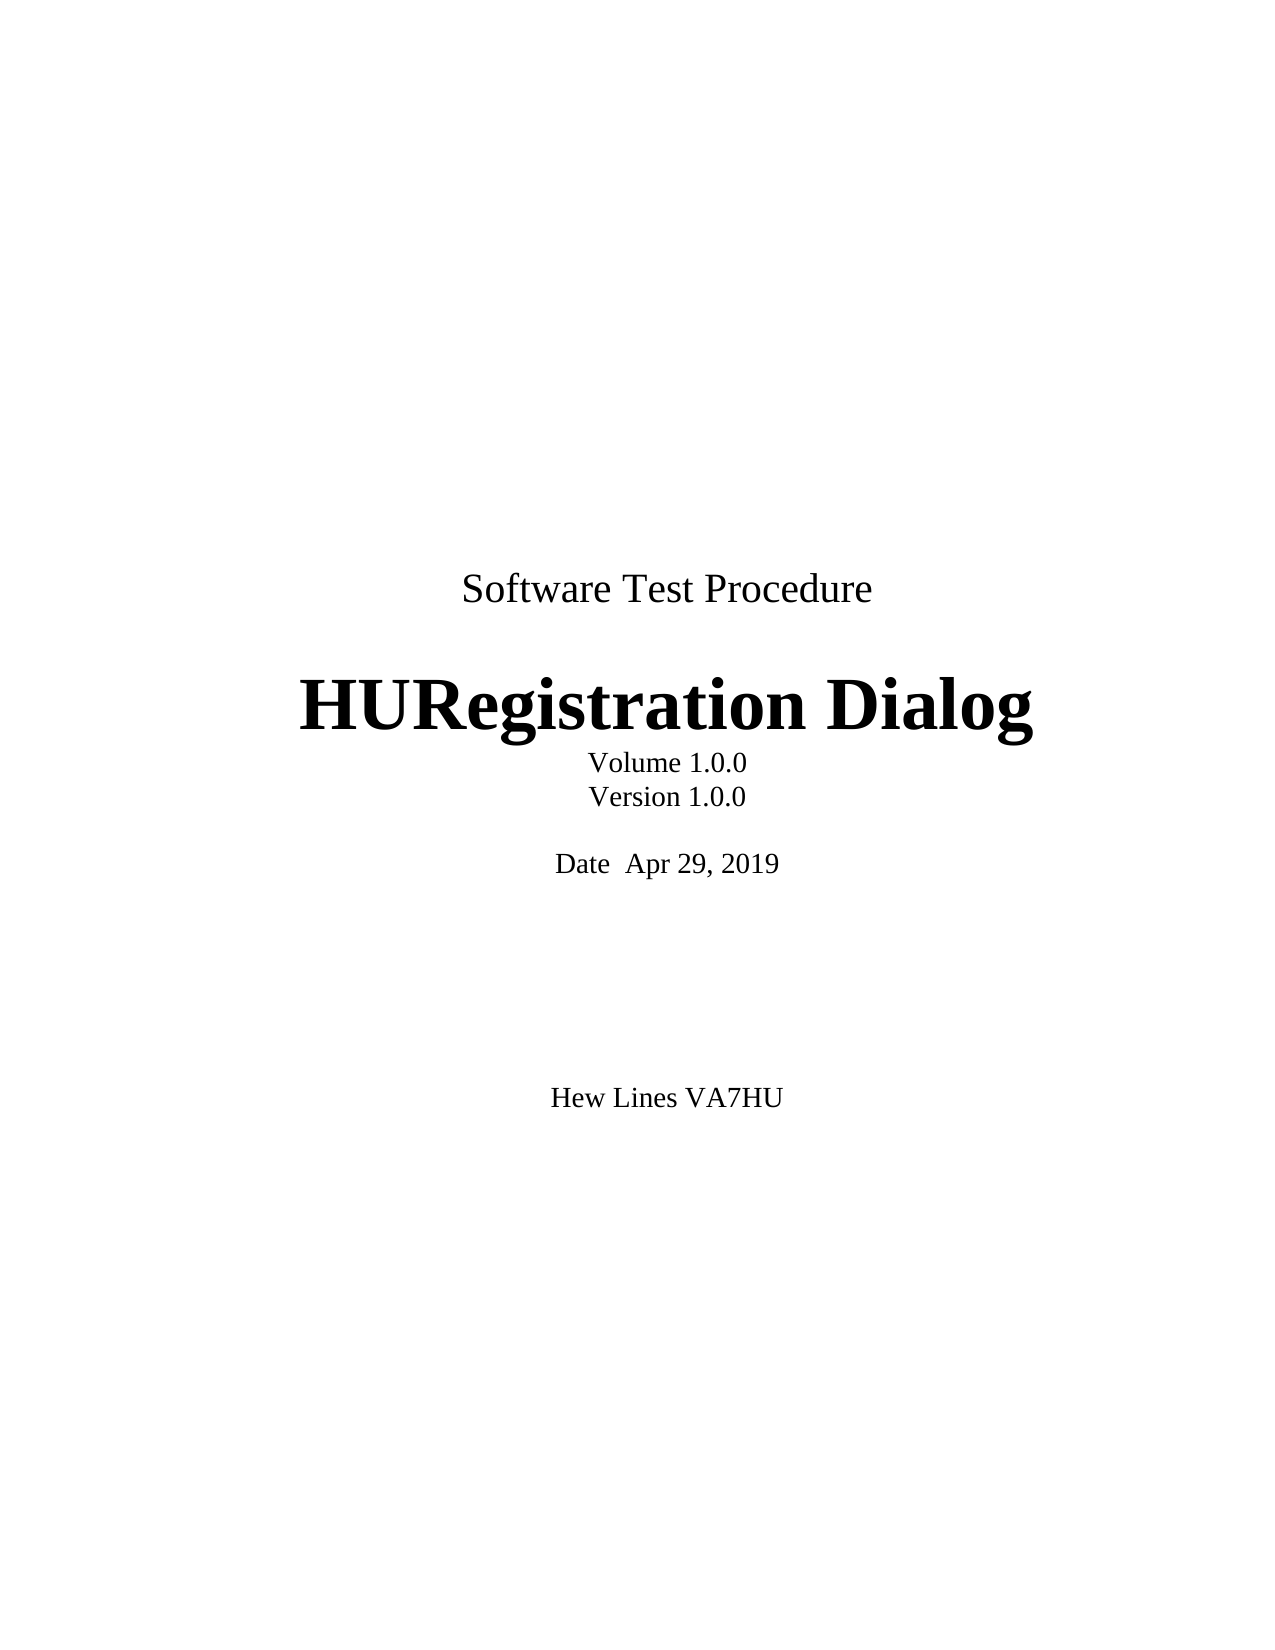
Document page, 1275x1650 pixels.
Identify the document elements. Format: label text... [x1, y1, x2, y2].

text Software Test Procedure [177, 563, 1157, 611]
text Hew Lines VA7HU [177, 1081, 1157, 1114]
text Date Apr 29, 2019 [177, 846, 1157, 879]
text Version 1.0.0 [177, 779, 1157, 812]
text Volume 1.0.0 [177, 745, 1157, 779]
text HURegistration Dialog [177, 659, 1157, 745]
